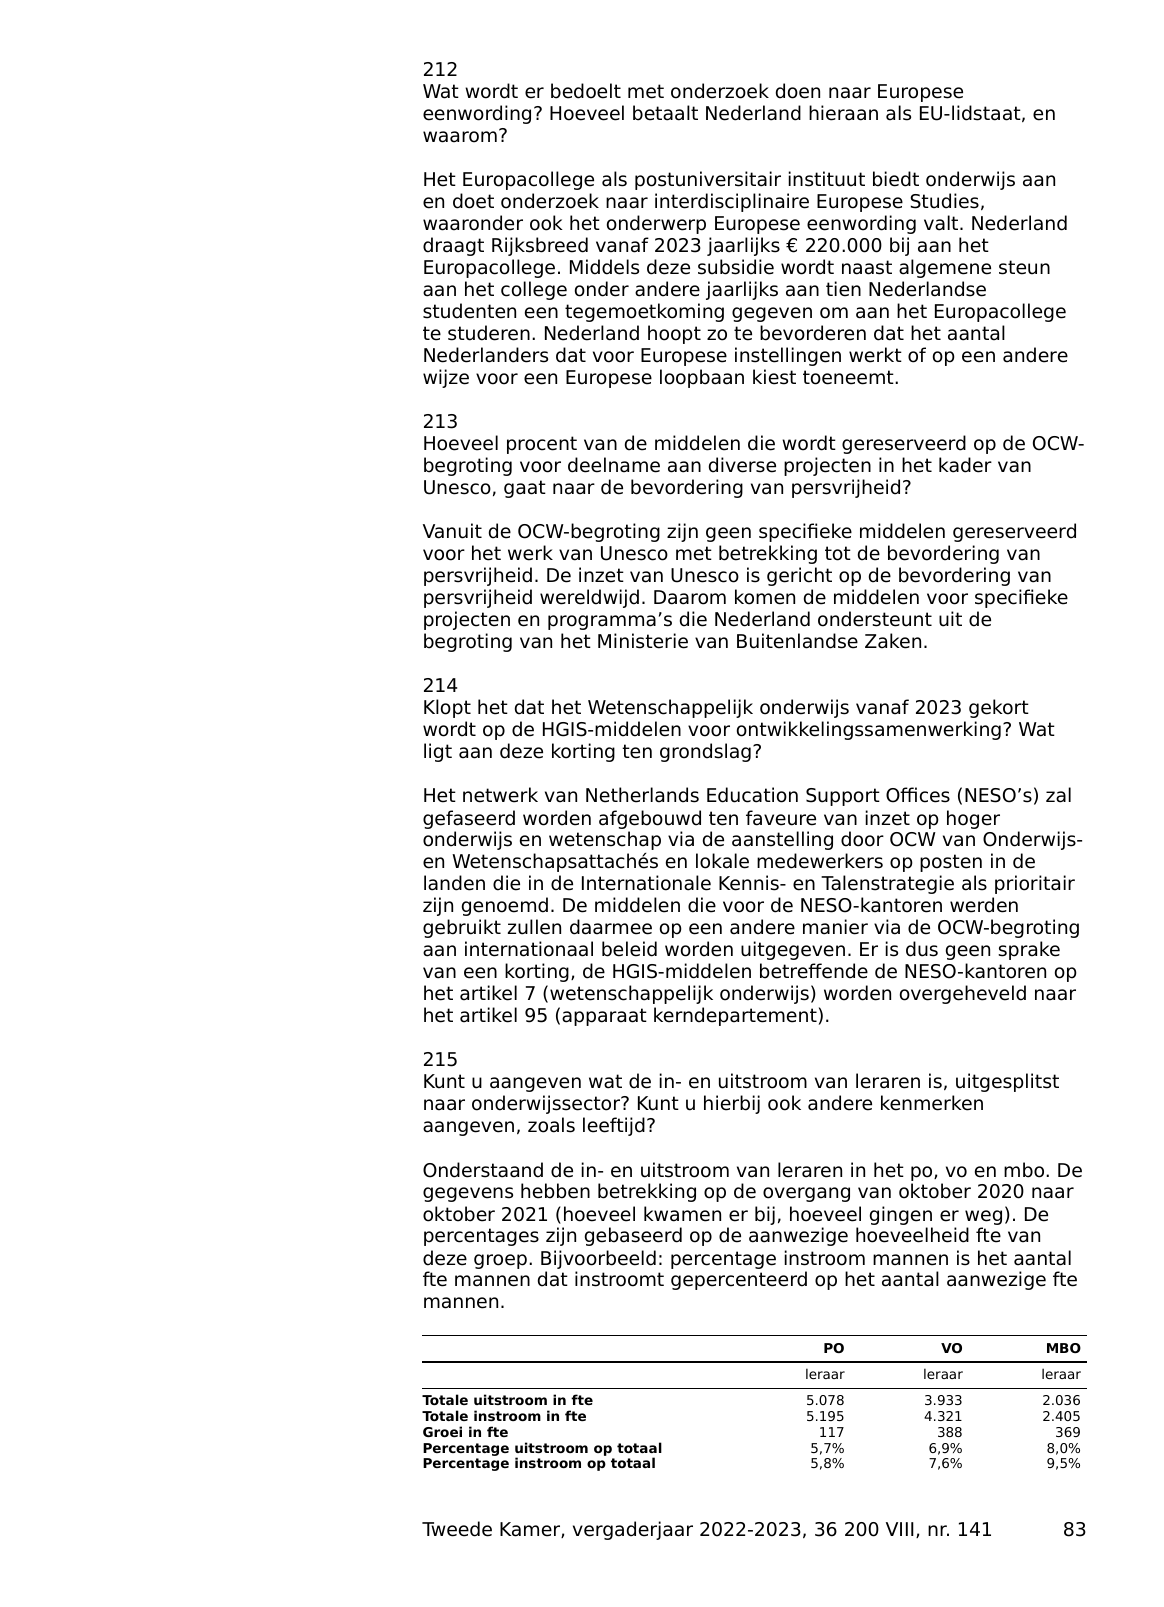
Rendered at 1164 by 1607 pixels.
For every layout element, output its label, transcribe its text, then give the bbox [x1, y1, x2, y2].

table_cell leraar [850, 1363, 968, 1387]
table_header PO [732, 1336, 850, 1361]
table_cell 388 [850, 1425, 968, 1440]
table_cell 3.933 [850, 1389, 968, 1409]
table_cell Totale instroom in fte [422, 1409, 732, 1425]
table_cell 7,6% [850, 1456, 968, 1472]
table_cell Groei in fte [422, 1425, 732, 1440]
table_cell leraar [732, 1363, 850, 1387]
text Het Europacollege als postuniversitair instituut biedt onderwijs aan en doet onderzoek naar interdisciplinaire Europese Studies, waaronder ook het onderwerp Europese eenwording valt. Nederland draagt Rijksbreed vanaf 2023 jaarlijks € 220.000 bij aan het Europacollege. Middels deze subsidie wordt naast algemene steun aan het college onder andere jaarlijks aan tien Nederlandse studenten een tegemoetkoming gegeven om aan het Europacollege te studeren. Nederland hoopt zo te bevorderen dat het aantal Nederlanders dat voor Europese instellingen werkt of op een andere wijze voor een Europese loopbaan kiest toeneemt. [422, 169, 1087, 389]
table_cell 6,9% [850, 1440, 968, 1456]
text 215 [422, 1049, 1087, 1071]
text Hoeveel procent van de middelen die wordt gereserveerd op de OCW-begroting voor deelname aan diverse projecten in het kader van Unesco, gaat naar de bevordering van persvrijheid? [422, 433, 1087, 499]
table_cell 117 [732, 1425, 850, 1440]
text Vanuit de OCW-begroting zijn geen specifieke middelen gereserveerd voor het werk van Unesco met betrekking tot de bevordering van persvrijheid. De inzet van Unesco is gericht op de bevordering van persvrijheid wereldwijd. Daarom komen de middelen voor specifieke projecten en programma’s die Nederland ondersteunt uit de begroting van het Ministerie van Buitenlandse Zaken. [422, 521, 1087, 653]
table_cell 2.036 [969, 1389, 1087, 1409]
table_cell leraar [969, 1363, 1087, 1387]
text 212 [422, 59, 1087, 81]
table_cell 4.321 [850, 1409, 968, 1425]
table_cell 2.405 [969, 1409, 1087, 1425]
text Onderstaand de in- en uitstroom van leraren in het po, vo en mbo. De gegevens hebben betrekking op de overgang van oktober 2020 naar oktober 2021 (hoeveel kwamen er bij, hoeveel gingen er weg). De percentages zijn gebaseerd op de aanwezige hoeveelheid fte van deze groep. Bijvoorbeeld: percentage instroom mannen is het aantal fte mannen dat instroomt gepercenteerd op het aantal aanwezige fte mannen. [422, 1159, 1087, 1313]
table_cell Totale uitstroom in fte [422, 1389, 732, 1409]
table_header VO [850, 1336, 968, 1361]
text 214 [422, 675, 1087, 697]
table_cell 5,8% [732, 1456, 850, 1472]
text Het netwerk van Netherlands Education Support Offices (NESO’s) zal gefaseerd worden afgebouwd ten faveure van inzet op hoger onderwijs en wetenschap via de aanstelling door OCW van Onderwijs- en Wetenschapsattachés en lokale medewerkers op posten in de landen die in de Internationale Kennis- en Talenstrategie als prioritair zijn genoemd. De middelen die voor de NESO-kantoren werden gebruikt zullen daarmee op een andere manier via de OCW-begroting aan internationaal beleid worden uitgegeven. Er is dus geen sprake van een korting, de HGIS-middelen betreffende de NESO-kantoren op het artikel 7 (wetenschappelijk onderwijs) worden overgeheveld naar het artikel 95 (apparaat kerndepartement). [422, 785, 1087, 1027]
table_cell 369 [969, 1425, 1087, 1440]
text Kunt u aangeven wat de in- en uitstroom van leraren is, uitgesplitst naar onderwijssector? Kunt u hierbij ook andere kenmerken aangeven, zoals leeftijd? [422, 1071, 1087, 1137]
table_cell [422, 1363, 732, 1387]
table_cell Percentage uitstroom op totaal [422, 1440, 732, 1456]
table_cell 9,5% [969, 1456, 1087, 1472]
table_cell 5.195 [732, 1409, 850, 1425]
table_cell 5.078 [732, 1389, 850, 1409]
text 213 [422, 411, 1087, 433]
table_header MBO [969, 1336, 1087, 1361]
text Klopt het dat het Wetenschappelijk onderwijs vanaf 2023 gekort wordt op de HGIS-middelen voor ontwikkelingssamenwerking? Wat ligt aan deze korting ten grondslag? [422, 697, 1087, 763]
table_cell 8,0% [969, 1440, 1087, 1456]
text Wat wordt er bedoelt met onderzoek doen naar Europese eenwording? Hoeveel betaalt Nederland hieraan als EU-lidstaat, en waarom? [422, 81, 1087, 147]
table_header [422, 1336, 732, 1361]
table_cell Percentage instroom op totaal [422, 1456, 732, 1472]
table_cell 5,7% [732, 1440, 850, 1456]
